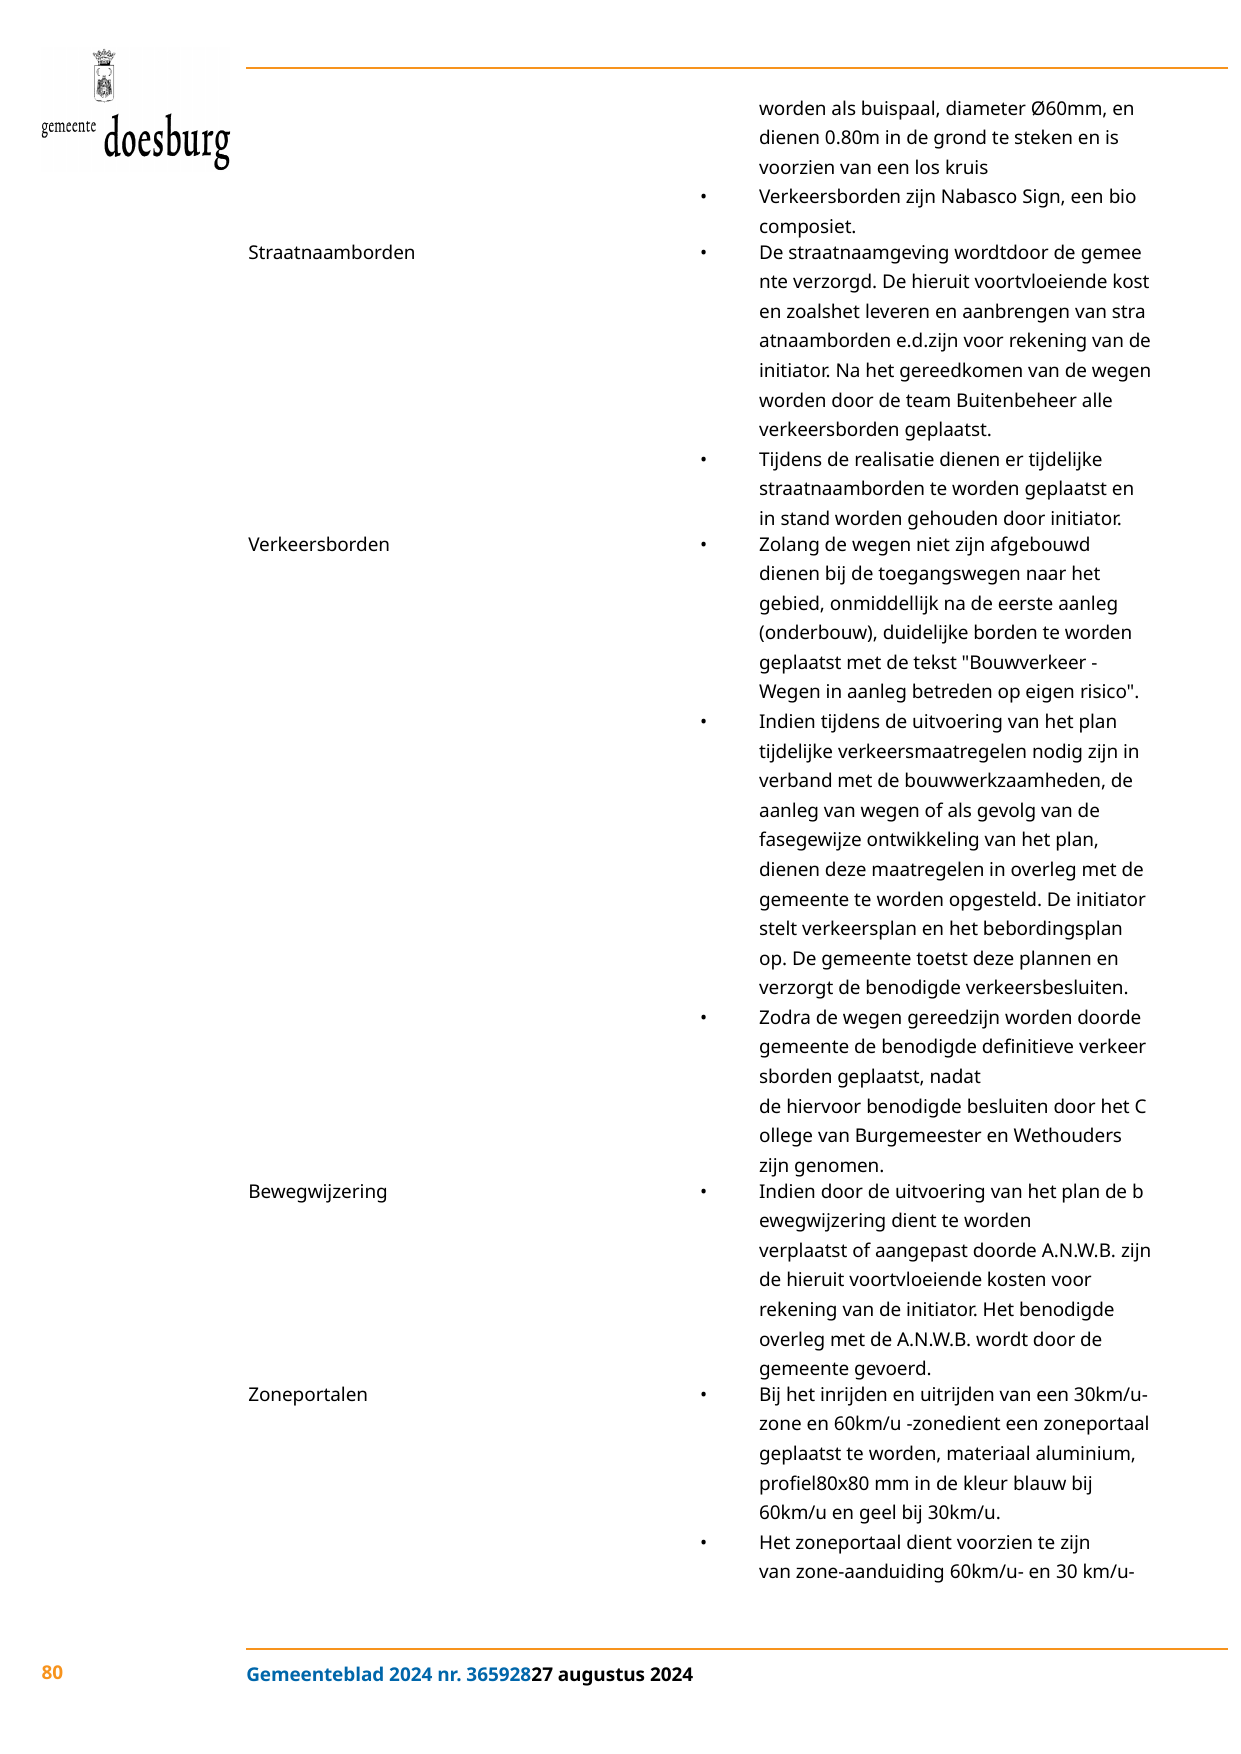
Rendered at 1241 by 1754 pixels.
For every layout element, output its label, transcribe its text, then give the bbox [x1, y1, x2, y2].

table_cell [248, 95, 700, 239]
table_cell De straatnaamgeving wordtdoor de gemeente verzorgd. De hieruit voortvloeiende kosten zoalshet leveren en aanbrengen van straatnaamborden e.d.zijn voor rekening van de initiator. Na het gereedkomen van de wegen worden door de team Buitenbeheer alle verkeersborden geplaatst. Tijdens de realisatie dienen er tijdelijke straatnaamborden te worden geplaatst en in stand worden gehouden door initiator. [700, 239, 1152, 531]
table_cell Bewegwijzering [248, 1178, 700, 1381]
table_cell Straatnaamborden [248, 239, 700, 531]
picture [41, 47, 231, 172]
table_cell Bij het inrijden en uitrijden van een 30km/u-zone en 60km/u -zonedient een zoneportaal geplaatst te worden, materiaal aluminium, profiel80x80 mm in de kleur blauw bij 60km/u en geel bij 30km/u. Het zoneportaal dient voorzien te zijn van zone-aanduiding 60km/u- en 30 km/u- [700, 1381, 1152, 1584]
table_cell worden als buispaal, diameter Ø60mm, en dienen 0.80m in de grond te steken en is voorzien van een los kruis Verkeersborden zijn Nabasco Sign, een bio composiet. [700, 95, 1152, 239]
table_cell Zolang de wegen niet zijn afgebouwd dienen bij de toegangswegen naar het gebied, onmiddellijk na de eerste aanleg (onderbouw), duidelijke borden te worden geplaatst met de tekst "Bouwverkeer - Wegen in aanleg betreden op eigen risico". Indien tijdens de uitvoering van het plan tijdelijke verkeersmaatregelen nodig zijn in verband met de bouwwerkzaamheden, de aanleg van wegen of als gevolg van de fasegewijze ontwikkeling van het plan, dienen deze maatregelen in overleg met de gemeente te worden opgesteld. De initiator stelt verkeersplan en het bebordingsplan op. De gemeente toetst deze plannen en verzorgt de benodigde verkeersbesluiten. Zodra de wegen gereedzijn worden doorde gemeente de benodigde definitieve verkeersborden geplaatst, nadat de hiervoor benodigde besluiten door het College van Burgemeester en Wethouders zijn genomen. [700, 531, 1152, 1178]
table_cell Zoneportalen [248, 1381, 700, 1584]
table_cell Indien door de uitvoering van het plan de bewegwijzering dient te worden verplaatst of aangepast doorde A.N.W.B. zijnde hieruit voortvloeiende kosten voor rekening van de initiator. Het benodigde overleg met de A.N.W.B. wordt door de gemeente gevoerd. [700, 1178, 1152, 1381]
table_cell Verkeersborden [248, 531, 700, 1178]
